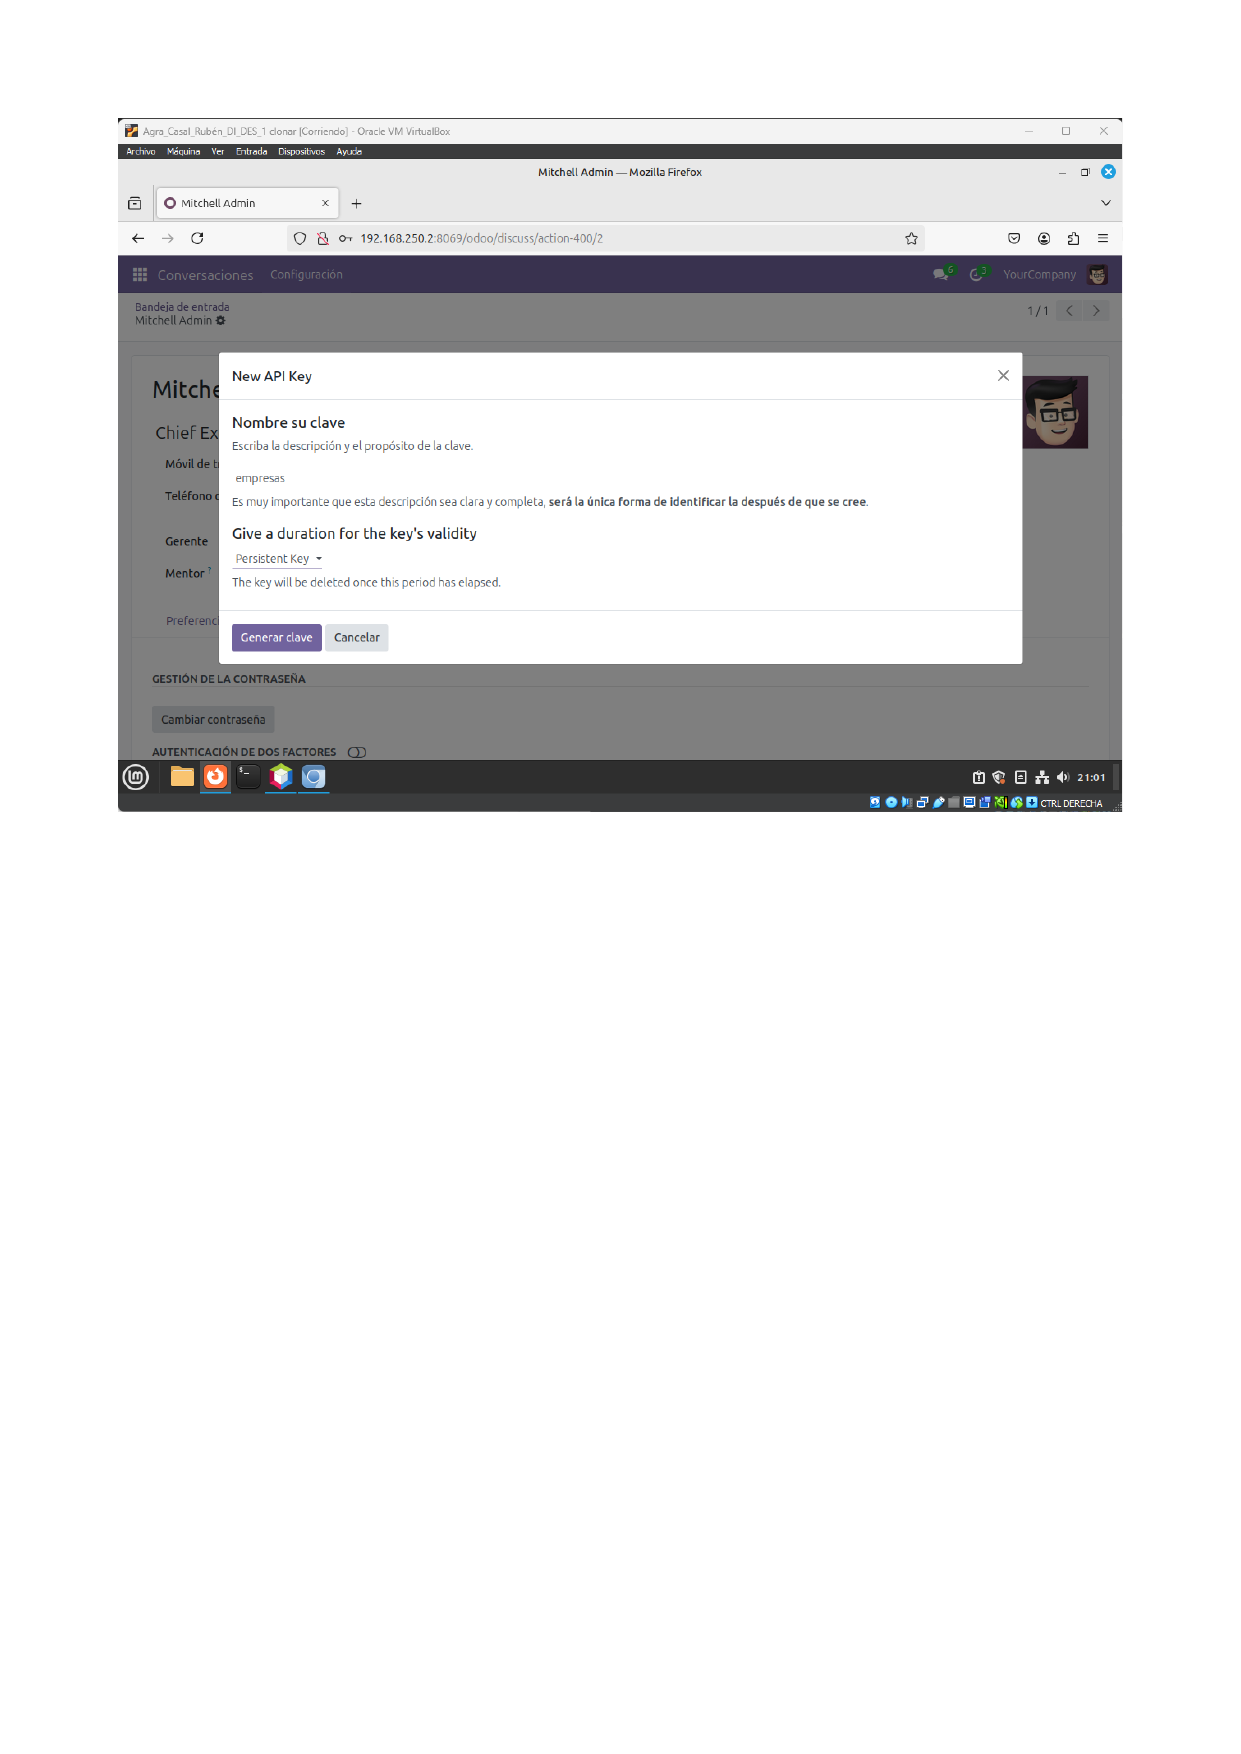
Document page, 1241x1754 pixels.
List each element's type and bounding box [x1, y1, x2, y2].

picture [118, 118, 1123, 812]
